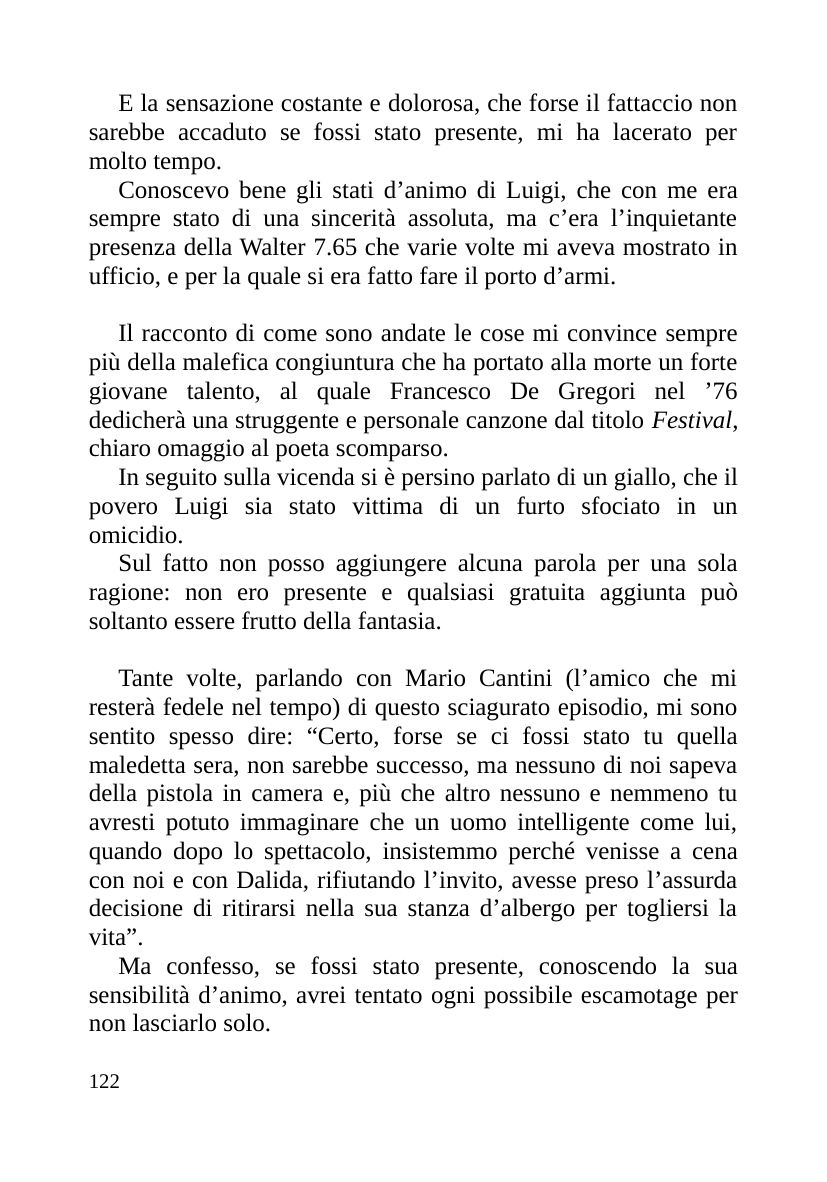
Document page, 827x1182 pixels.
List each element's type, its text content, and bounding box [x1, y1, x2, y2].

text Sul fatto non posso aggiungere alcuna parola per una sola ragione: non ero presente e qualsiasi gratuita aggiunta può soltanto essere frutto della fantasia. [88, 548, 738, 635]
text In seguito sulla vicenda si è persino parlato di un giallo, che il povero Luigi sia stato vittima di un furto sfociato in un omicidio. [88, 462, 738, 548]
text E la sensazione costante e dolorosa, che forse il fattaccio non sarebbe accaduto se fossi stato presente, mi ha lacerato per molto tempo. [88, 88, 738, 175]
text Ma confesso, se fossi stato presente, conoscendo la sua sensibilità d’animo, avrei tentato ogni possibile escamotage per non lasciarlo solo. [88, 951, 738, 1037]
text Tante volte, parlando con Mario Cantini (l’amico che mi resterà fedele nel tempo) di questo sciagurato episodio, mi sono sentito spesso dire: “Certo, forse se ci fossi stato tu quella maledetta sera, non sarebbe successo, ma nessuno di noi sapeva della pistola in camera e, più che altro nessuno e nemmeno tu avresti potuto immaginare che un uomo intelligente come lui, quando dopo lo spettacolo, insistemmo perché venisse a cena con noi e con Dalida, rifiutando l’invito, avesse preso l’assurda decisione di ritirarsi nella sua stanza d’albergo per togliersi la vita”. [88, 663, 738, 951]
text Conoscevo bene gli stati d’animo di Luigi, che con me era sempre stato di una sincerità assoluta, ma c’era l’inquietante presenza della Walter 7.65 che varie volte mi aveva mostrato in ufficio, e per la quale si era fatto fare il porto d’armi. [88, 175, 738, 290]
text Il racconto di come sono andate le cose mi convince sempre più della malefica congiuntura che ha portato alla morte un forte giovane talento, al quale Francesco De Gregori nel ’76 dedicherà una struggente e personale canzone dal titolo Festival, chiaro omaggio al poeta scomparso. [88, 318, 738, 462]
